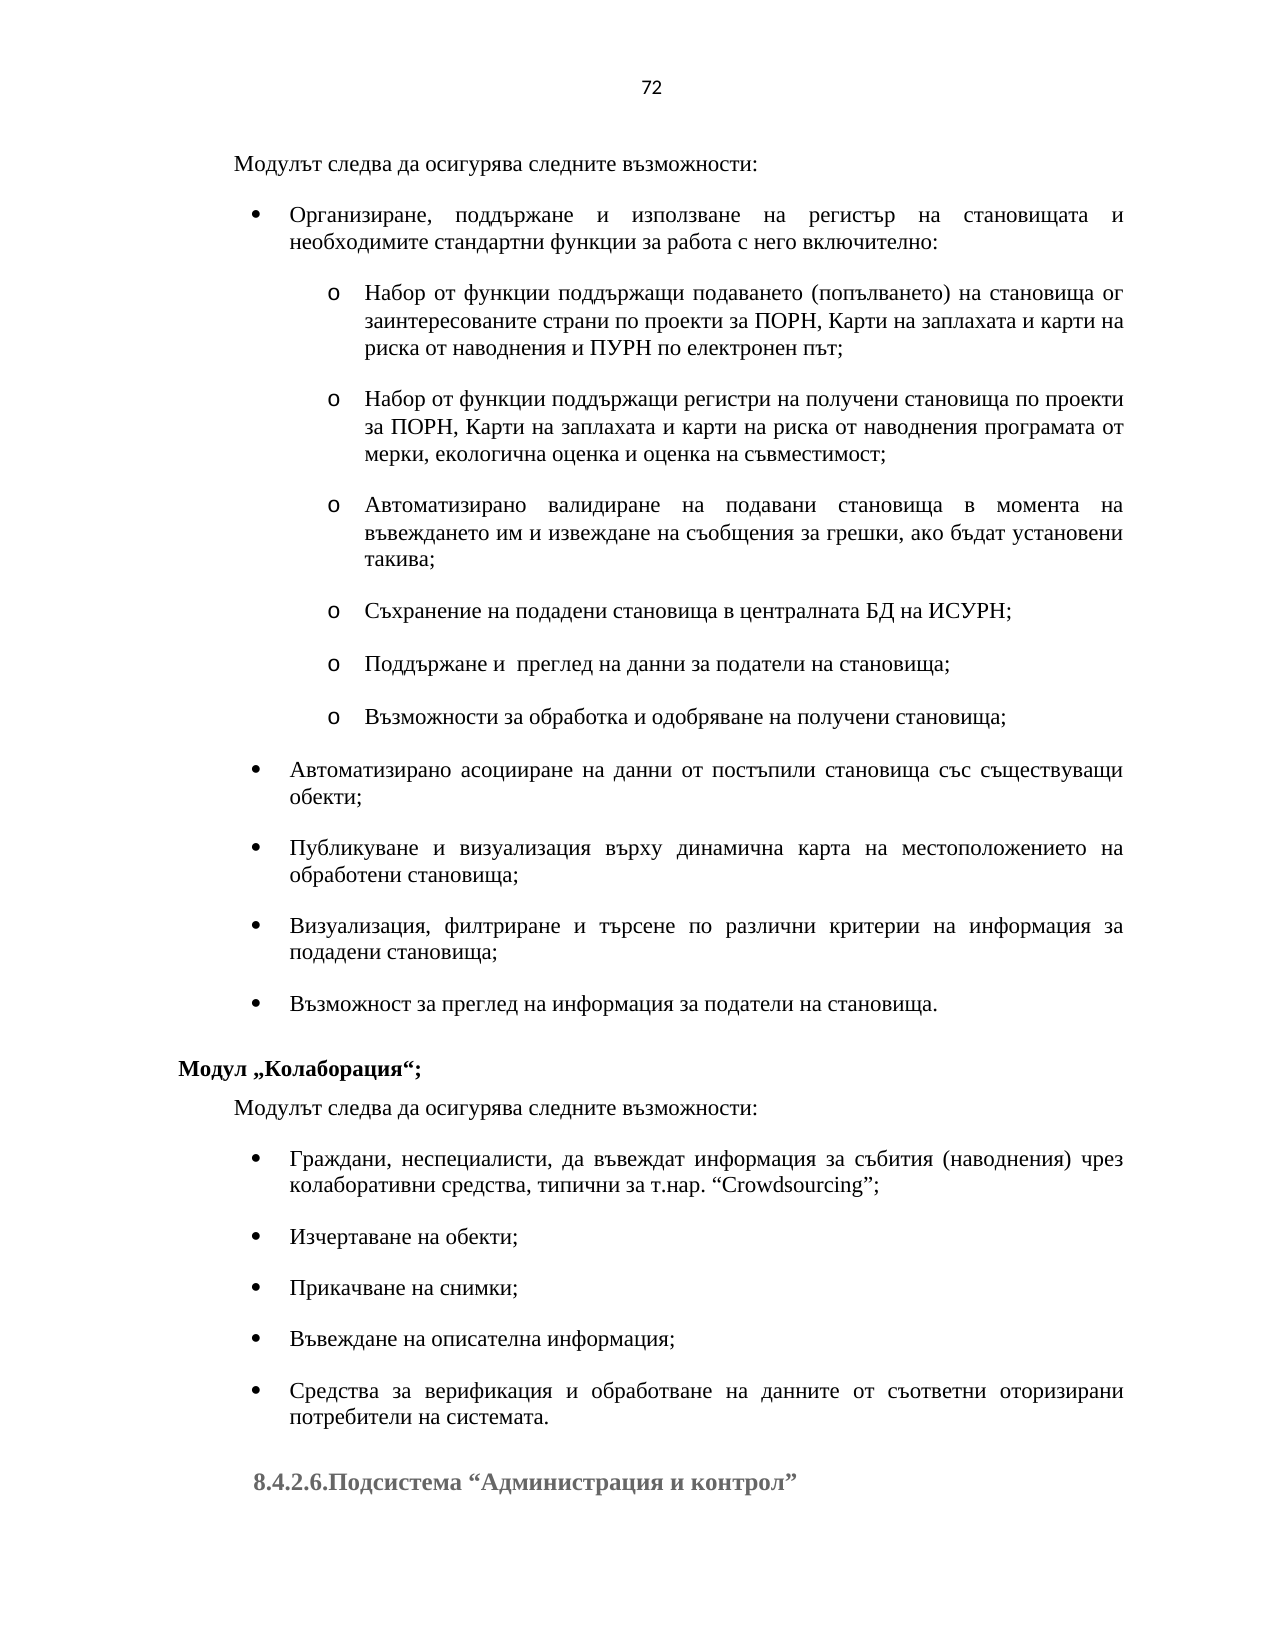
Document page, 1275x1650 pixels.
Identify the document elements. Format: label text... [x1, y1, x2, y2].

subtitle Подсистема “Администрация и контрол” [253, 1467, 1125, 1496]
list Въвеждане на описателна информация; [252, 1326, 1125, 1352]
list Набор от функции поддържащи подаването (попълването) на становища ог заинтересованите страни по проекти за ПОРН, Карти на заплахата и карти на риска от наводнения и ПУРН по електронен път; [327, 279, 1125, 360]
list Модул „Колаборация“; [178, 1055, 1125, 1081]
list Средства за верификация и обработване на данните от съответни оторизирани потребители на системата. [252, 1377, 1125, 1429]
list Възможности за обработка и одобряване на получени становища; [327, 703, 1125, 732]
list Възможност за преглед на информация за податели на становища. [252, 990, 1125, 1016]
list Визуализация, филтриране и търсене по различни критерии на информация за подадени становища; [252, 912, 1125, 965]
list Прикачване на снимки; [252, 1274, 1125, 1301]
list Поддържане и преглед на данни за податели на становища; [327, 650, 1125, 678]
list Граждани, неспециалисти, да въвеждат информация за събития (наводнения) чрез колаборативни средства, типични за т.нар. “Crowdsourcing”; [252, 1145, 1125, 1198]
list Автоматизирано валидиране на подавани становища в момента на въвеждането им и извеждане на съобщения за грешки, ако бъдат установени такива; [327, 491, 1125, 572]
text Модулът следва да осигурява следните възможности: [178, 150, 1125, 176]
list Публикуване и визуализация върху динамична карта на местоположението на обработени становища; [252, 834, 1125, 887]
list Съхранение на подадени становища в централната БД на ИСУРН; [327, 597, 1125, 625]
list Набор от функции поддържащи регистри на получени становища по проекти за ПОРН, Карти на заплахата и карти на риска от наводнения програмата от мерки, екологична оценка и оценка на съвместимост; [327, 385, 1125, 466]
list Автоматизирано асоцииране на данни от постъпили становища със съществуващи обекти; [252, 757, 1125, 809]
text Модулът следва да осигурява следните възможности: [178, 1094, 1125, 1120]
list Организиране, поддържане и използване на регистър на становищата и необходимите стандартни функции за работа с него включително: [252, 201, 1125, 254]
list Изчертаване на обекти; [252, 1223, 1125, 1249]
